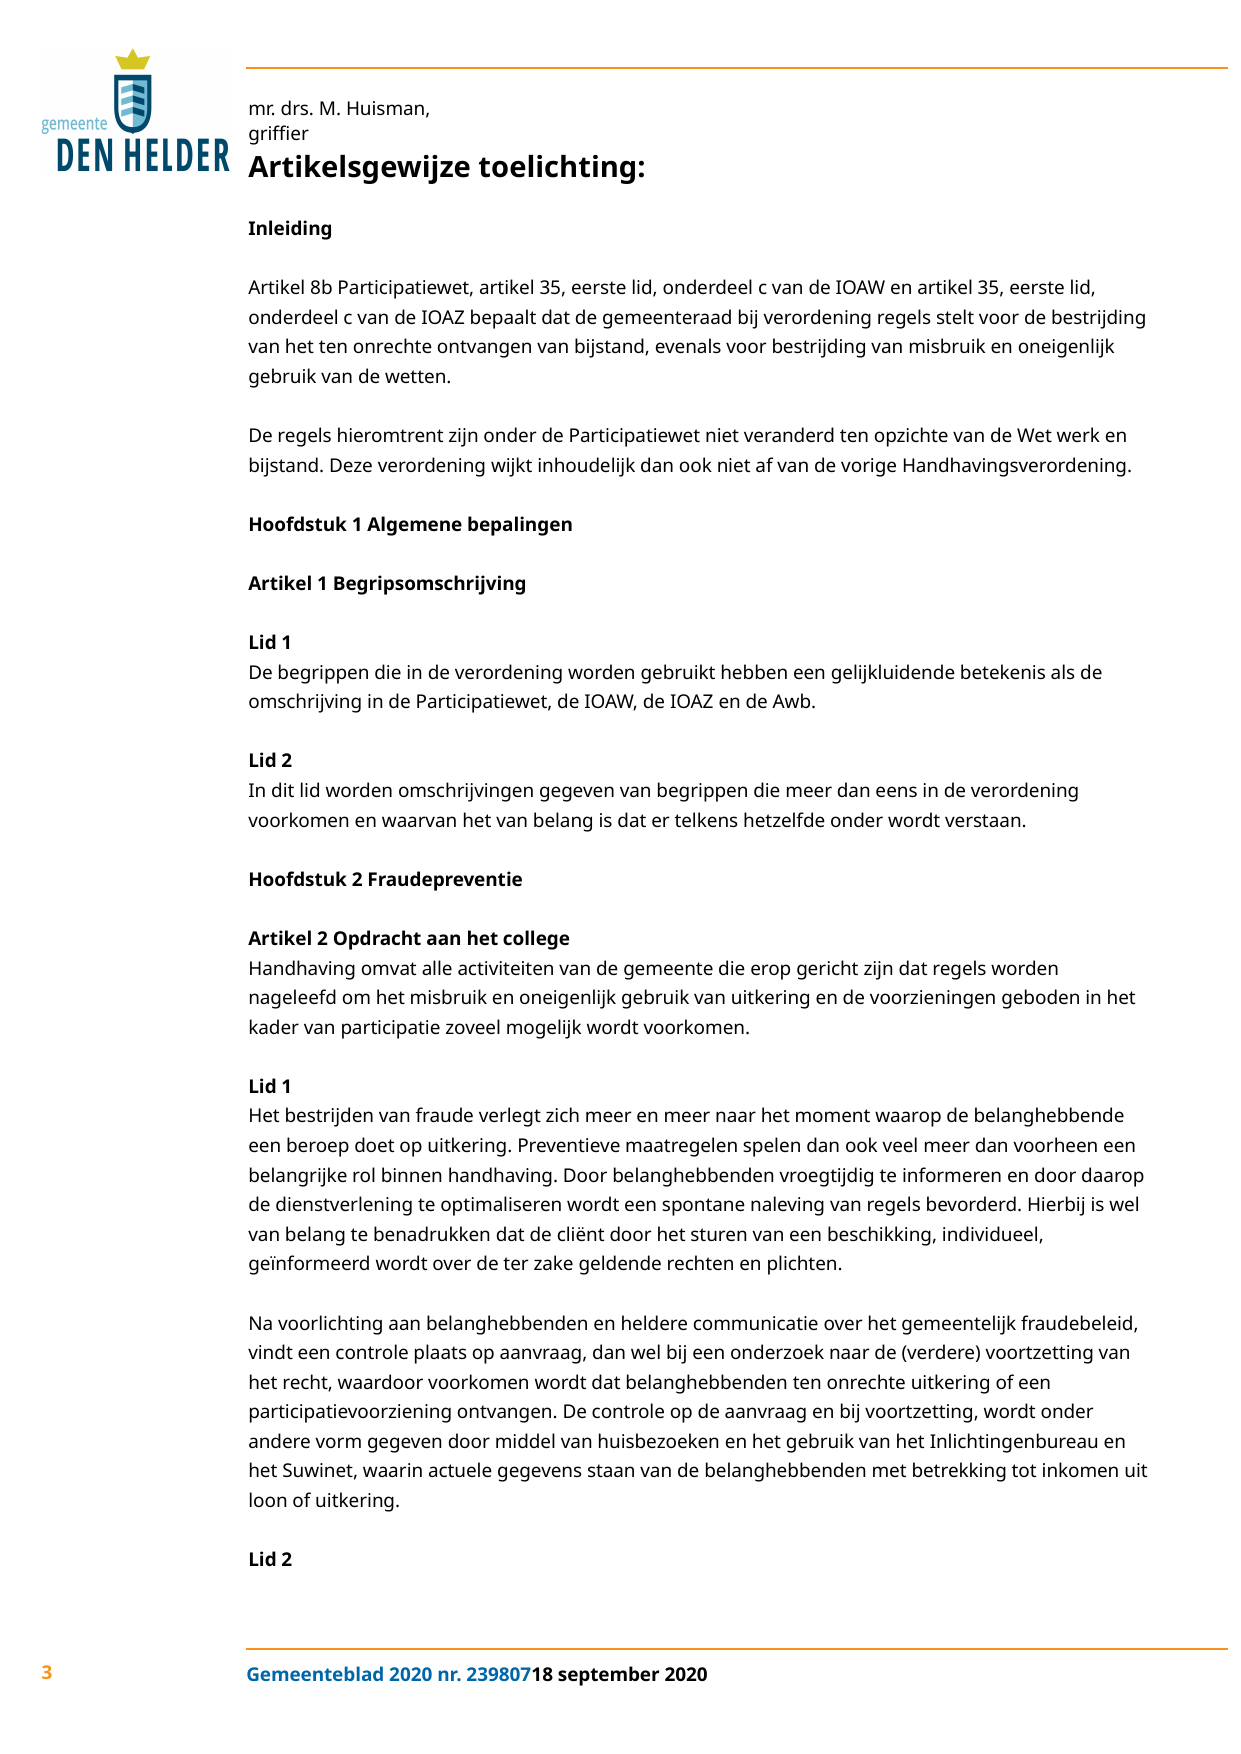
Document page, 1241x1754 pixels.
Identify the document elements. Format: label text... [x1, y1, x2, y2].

text Lid 2 [248, 1546, 1152, 1572]
text Lid 2 [248, 748, 1152, 773]
picture [100, 154, 106, 172]
text Artikel 2 Opdracht aan het college [248, 925, 1152, 951]
text mr. drs. M. Huisman, [248, 95, 1152, 121]
text Inleiding [248, 215, 1152, 241]
text griffier [248, 121, 1152, 146]
text In dit lid worden omschrijvingen gegeven van begrippen die meer dan eens in de verordening voorkomen en waarvan het van belang is dat er telkens hetzelfde onder wordt verstaan. [248, 777, 1152, 832]
picture [63, 144, 68, 165]
text Artikel 8b Participatiewet, artikel 35, eerste lid, onderdeel c van de IOAW en artikel 35, eerste lid, onderdeel c van de IOAZ bepaalt dat de gemeenteraad bij verordening regels stelt voor de bestrijding van het ten onrechte ontvangen van bijstand, evenals voor bestrijding van misbruik en oneigenlijk gebruik van de wetten. [248, 274, 1152, 389]
text Het bestrijden van fraude verlegt zich meer en meer naar het moment waarop de belanghebbende een beroep doet op uitkering. Preventieve maatregelen spelen dan ook veel meer dan voorheen een belangrijke rol binnen handhaving. Door belanghebbenden vroegtijdig te informeren en door daarop de dienstverlening te optimaliseren wordt een spontane naleving van regels bevorderd. Hierbij is wel van belang te benadrukken dat de cliënt door het sturen van een beschikking, individueel, geïnformeerd wordt over de ter zake geldende rechten en plichten. [248, 1103, 1152, 1276]
text Lid 1 [248, 629, 1152, 655]
picture [130, 157, 135, 172]
picture [182, 144, 187, 165]
text Artikel 1 Begripsomschrijving [248, 570, 1152, 596]
text Lid 1 [248, 1073, 1152, 1099]
text Artikelsgewijze toelichting: [248, 146, 1152, 186]
text De begrippen die in de verordening worden gebruikt hebben een gelijkluidende betekenis als de omschrijving in de Participatiewet, de IOAW, de IOAZ en de Awb. [248, 659, 1152, 714]
text Hoofdstuk 1 Algemene bepalingen [248, 511, 1152, 537]
text Handhaving omvat alle activiteiten van de gemeente die erop gericht zijn dat regels worden nageleefd om het misbruik en oneigenlijk gebruik van uitkering en de voorzieningen geboden in het kader van participatie zoveel mogelijk wordt voorkomen. [248, 955, 1152, 1039]
text Hoofdstuk 2 Fraudepreventie [248, 866, 1152, 892]
text De regels hieromtrent zijn onder de Participatiewet niet veranderd ten opzichte van de Wet werk en bijstand. Deze verordening wijkt inhoudelijk dan ook niet af van de vorige Handhavingsverordening. [248, 422, 1152, 477]
text Na voorlichting aan belanghebbenden en heldere communicatie over het gemeentelijk fraudebeleid, vindt een controle plaats op aanvraag, dan wel bij een onderzoek naar de (verdere) voortzetting van het recht, waardoor voorkomen wordt dat belanghebbenden ten onrechte uitkering of een participatievoorziening ontvangen. De controle op de aanvraag en bij voortzetting, wordt onder andere vorm gegeven door middel van huisbezoeken en het gebruik van het Inlichtingenbureau en het Suwinet, waarin actuele gegevens staan van de belanghebbenden met betrekking tot inkomen uit loon of uitkering. [248, 1310, 1152, 1513]
picture [220, 160, 224, 172]
picture [41, 47, 231, 172]
